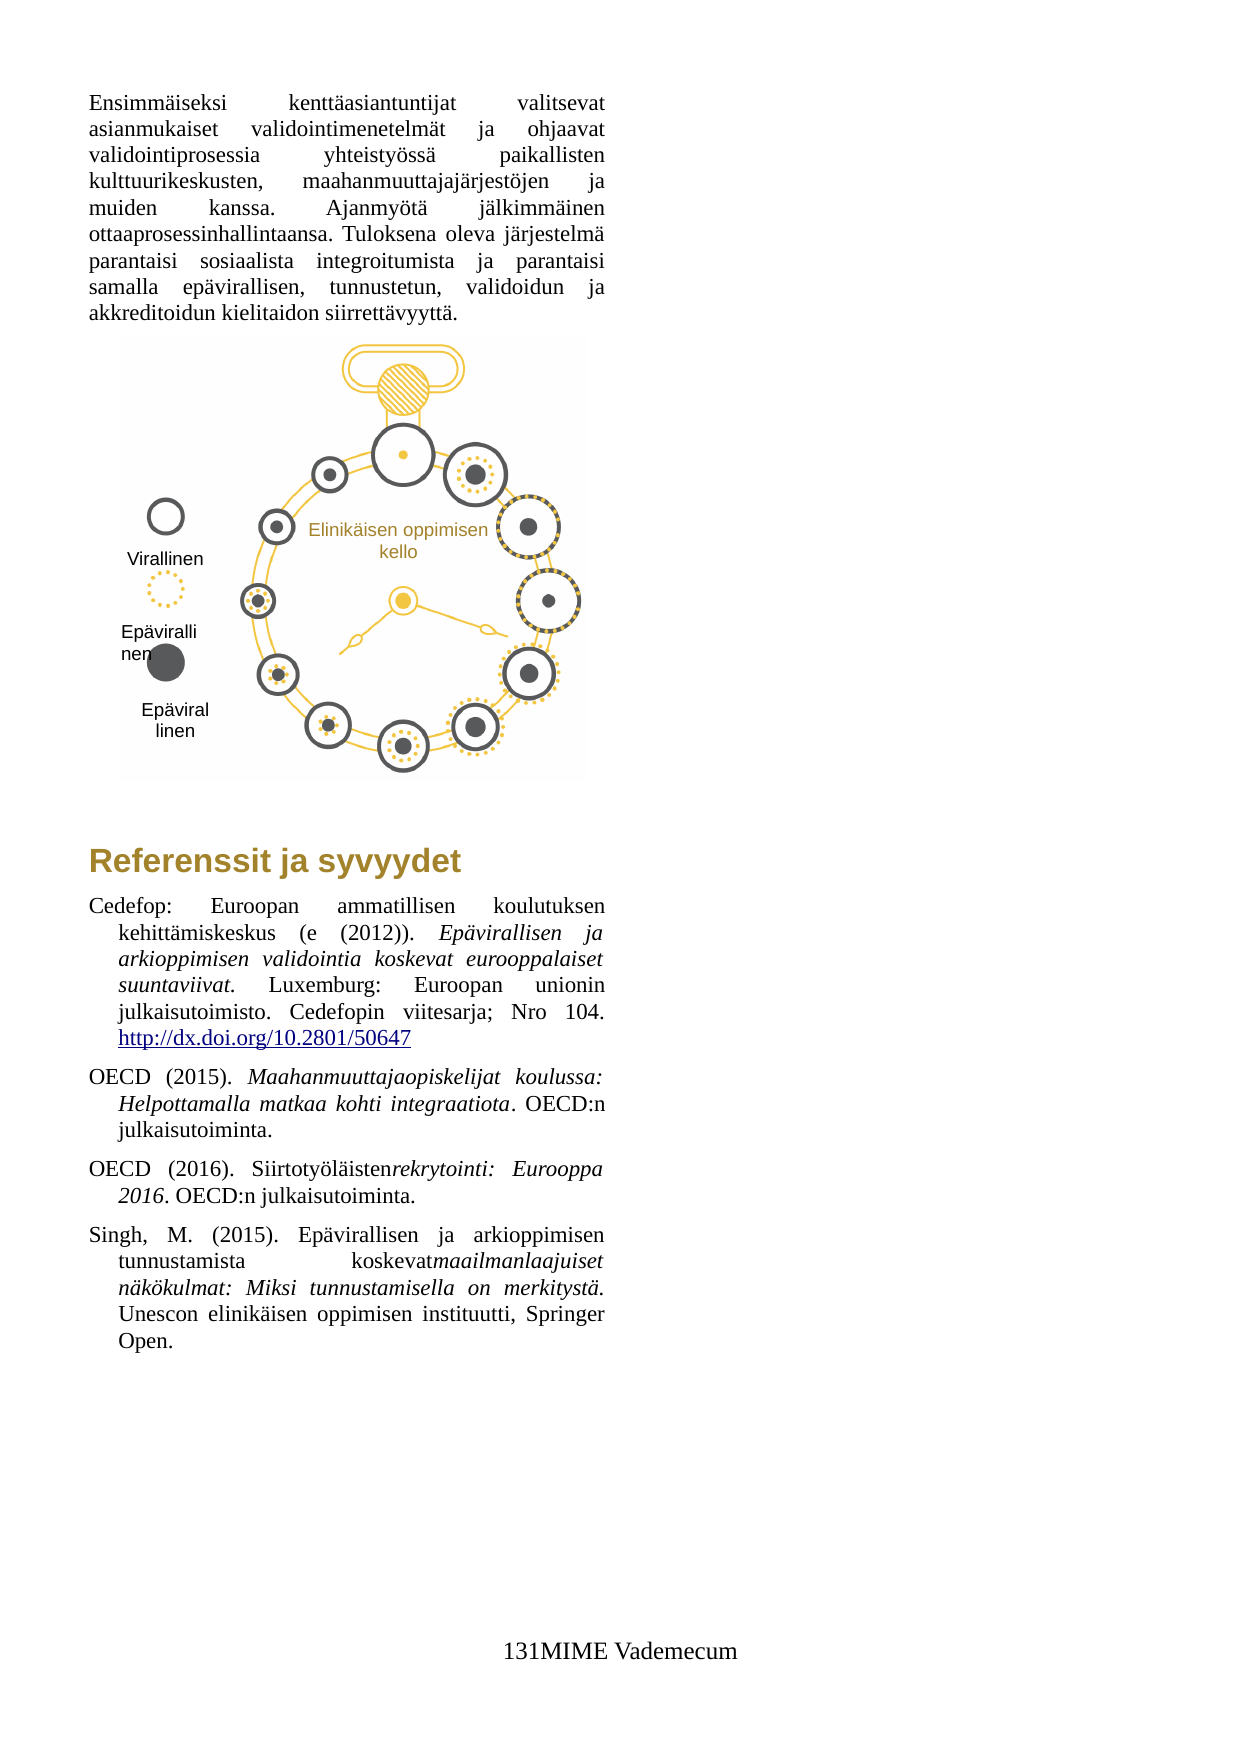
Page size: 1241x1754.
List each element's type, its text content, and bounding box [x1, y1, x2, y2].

picture [119, 338, 588, 781]
text OECD (2016). Siirtotyöläistenrekrytointi: Eurooppa 2016. OECD:n julkaisutoiminta. [88, 1156, 605, 1208]
text OECD (2015). Maahanmuuttajaopiskelijat koulussa: Helpottamalla matkaa kohti integraatiota. OECD:n julkaisutoiminta. [88, 1063, 605, 1142]
subtitle Referenssit ja syvyydet [88, 841, 605, 880]
text Cedefop: Euroopan ammatillisen koulutuksen kehittämiskeskus (e (2012)). Epävirallisen ja arkioppimisen validointia koskevat eurooppalaiset suuntaviivat. Luxemburg: Euroopan unionin julkaisutoimisto. Cedefopin viitesarja; Nro 104. http://dx.doi.org/10.2801/50647 [88, 892, 605, 1050]
text Singh, M. (2015). Epävirallisen ja arkioppimisen tunnustamista koskevatmaailmanlaajuiset näkökulmat: Miksi tunnustamisella on merkitystä. Unescon elinikäisen oppimisen instituutti, Springer Open. [88, 1221, 605, 1353]
text Ensimmäiseksi kenttäasiantuntijat valitsevat asianmukaiset validointimenetelmät ja ohjaavat validointiprosessia yhteistyössä paikallisten kulttuurikeskusten, maahanmuuttajajärjestöjen ja muiden kanssa. Ajanmyötä jälkimmäinen ottaaprosessinhallintaansa. Tuloksena oleva järjestelmä parantaisi sosiaalista integroitumista ja parantaisi samalla epävirallisen, tunnustetun, validoidun ja akkreditoidun kielitaidon siirrettävyyttä. [88, 88, 605, 326]
